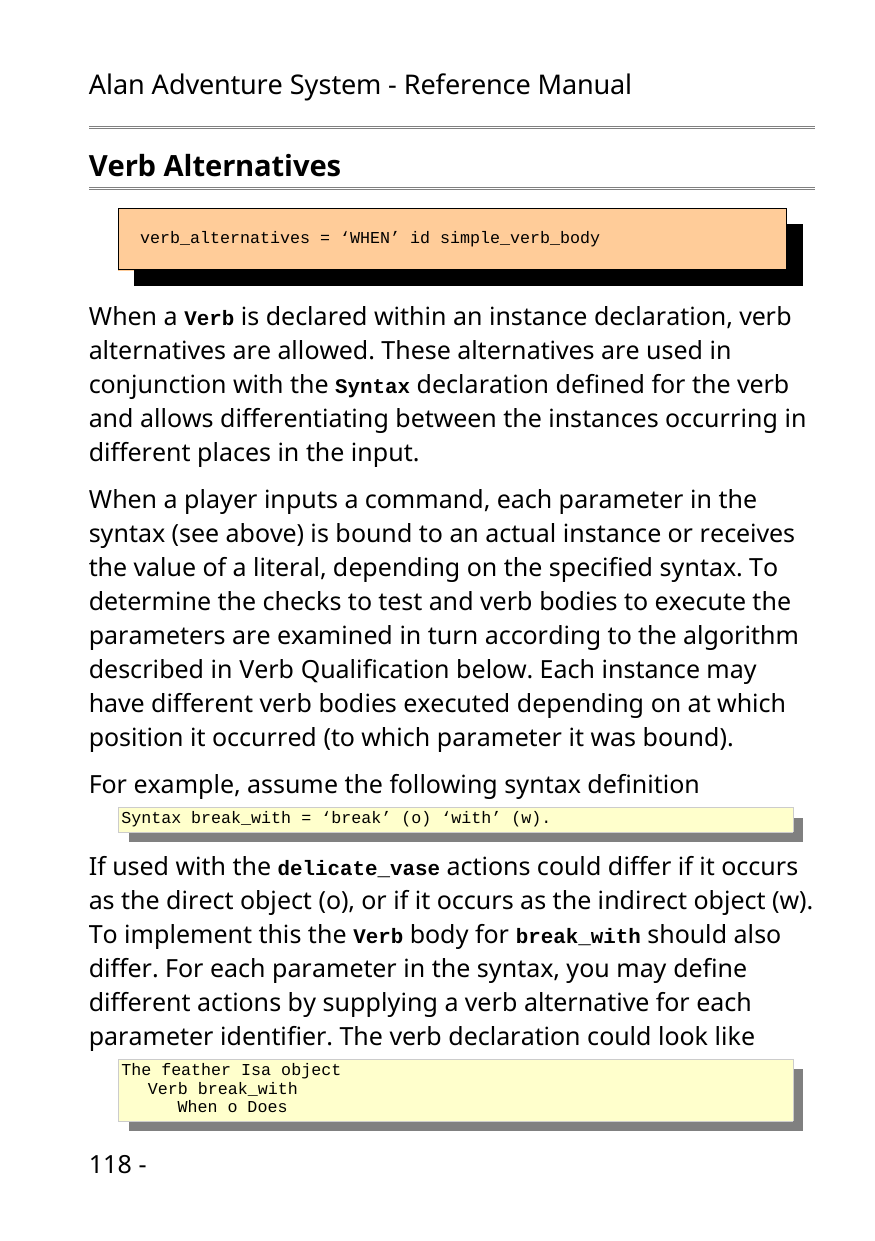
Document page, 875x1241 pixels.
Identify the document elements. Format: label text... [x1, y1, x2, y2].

text When a player inputs a command, each parameter in the syntax (see above) is bound to an actual instance or receives the value of a literal, depending on the specified syntax. To determine the checks to test and verb bodies to execute the parameters are examined in turn according to the algorithm de­scribed in Verb Qualification below. Each instance may have different verb bodies executed depending on at which position it occurred (to which param­eter it was bound). [88, 482, 815, 754]
text Syntax break_with = ‘break’ (o) ‘with’ (w). [119, 808, 793, 832]
text When a Verb is declared within an instance declaration, verb alternatives are allowed. These alternatives are used in conjunction with the Syntax decla­ration defined for the verb and allows differentiating between the instances occurring in different places in the input. [88, 299, 815, 469]
subtitle Verb Alternatives [88, 146, 815, 189]
text The feather Isa object Verb break_with When o Does [119, 1060, 793, 1121]
text For example, assume the following syntax definition [88, 767, 815, 801]
text verb_alternatives = ‘WHEN’ id simple_verb_body [119, 209, 786, 269]
text If used with the delicate_vase actions could differ if it occurs as the direct object (o), or if it occurs as the indirect object (w). To implement this the Verb body for break_with should also differ. For each parameter in the syntax, you may define different ac­tions by supplying a verb alternative for each parameter identifier. The verb declaration could look like [88, 849, 815, 1052]
